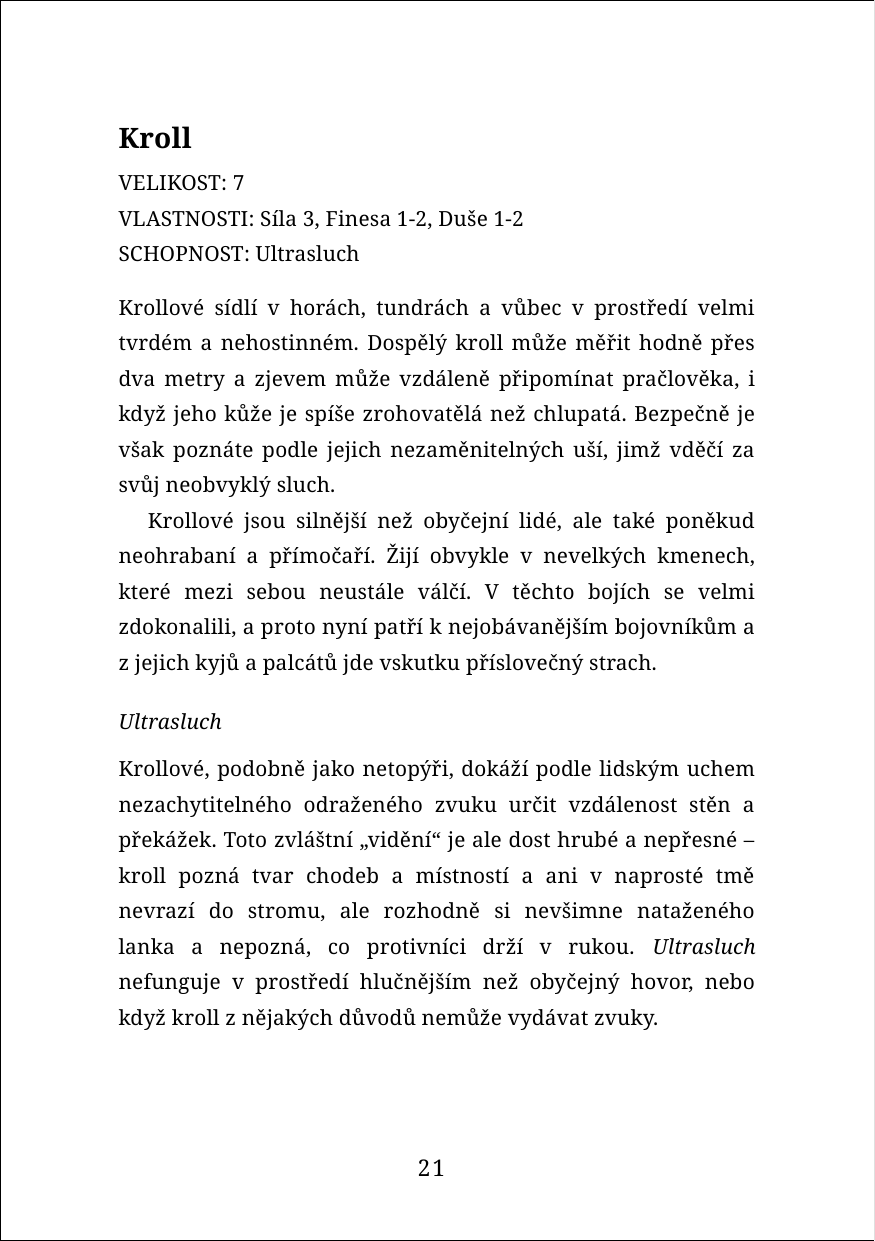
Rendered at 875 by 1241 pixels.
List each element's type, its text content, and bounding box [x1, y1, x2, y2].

text VELIKOST: 7 VLASTNOSTI: Síla 3, Finesa 1-2, Duše 1-2 SCHOPNOST: Ultrasluch [118, 168, 756, 268]
text Krollové sídlí v horách, tundrách a vůbec v prostředí velmi tvrdém a nehostinném. Dospělý kroll může měřit hodně přes dva metry a zjevem může vzdáleně připomínat pračlověka, i když jeho kůže je spíše zrohovatělá než chlupatá. Bezpečně je však poznáte podle jejich nezaměnitelných uší, jimž vděčí za svůj neobvyklý sluch. Krollové jsou silnější než obyčejní lidé, ale také poněkud neohrabaní a přímočaří. Žijí obvykle v nevelkých kmenech, které mezi sebou neustále válčí. V těchto bojích se velmi zdokonalili, a proto nyní patří k nejobávanějším bojovníkům a z jejich kyjů a palcátů jde vskutku příslovečný strach. [118, 293, 756, 676]
text Krollové, podobně jako netopýři, dokáží podle lidským uchem nezachytitelného odraženého zvuku určit vzdálenost stěn a překážek. Toto zvláštní „vidění“ je ale dost hrubé a nepřesné – kroll pozná tvar chodeb a místností a ani v naprosté tmě nevrazí do stromu, ale rozhodně si nevšimne nataženého lanka a nepozná, co protivníci drží v rukou. Ultrasluch nefunguje v prostředí hlučnějším než obyčejný hovor, nebo když kroll z nějakých důvodů nemůže vydávat zvuky. [118, 754, 756, 1031]
text Ultrasluch [118, 707, 756, 735]
subtitle Kroll [118, 118, 756, 157]
